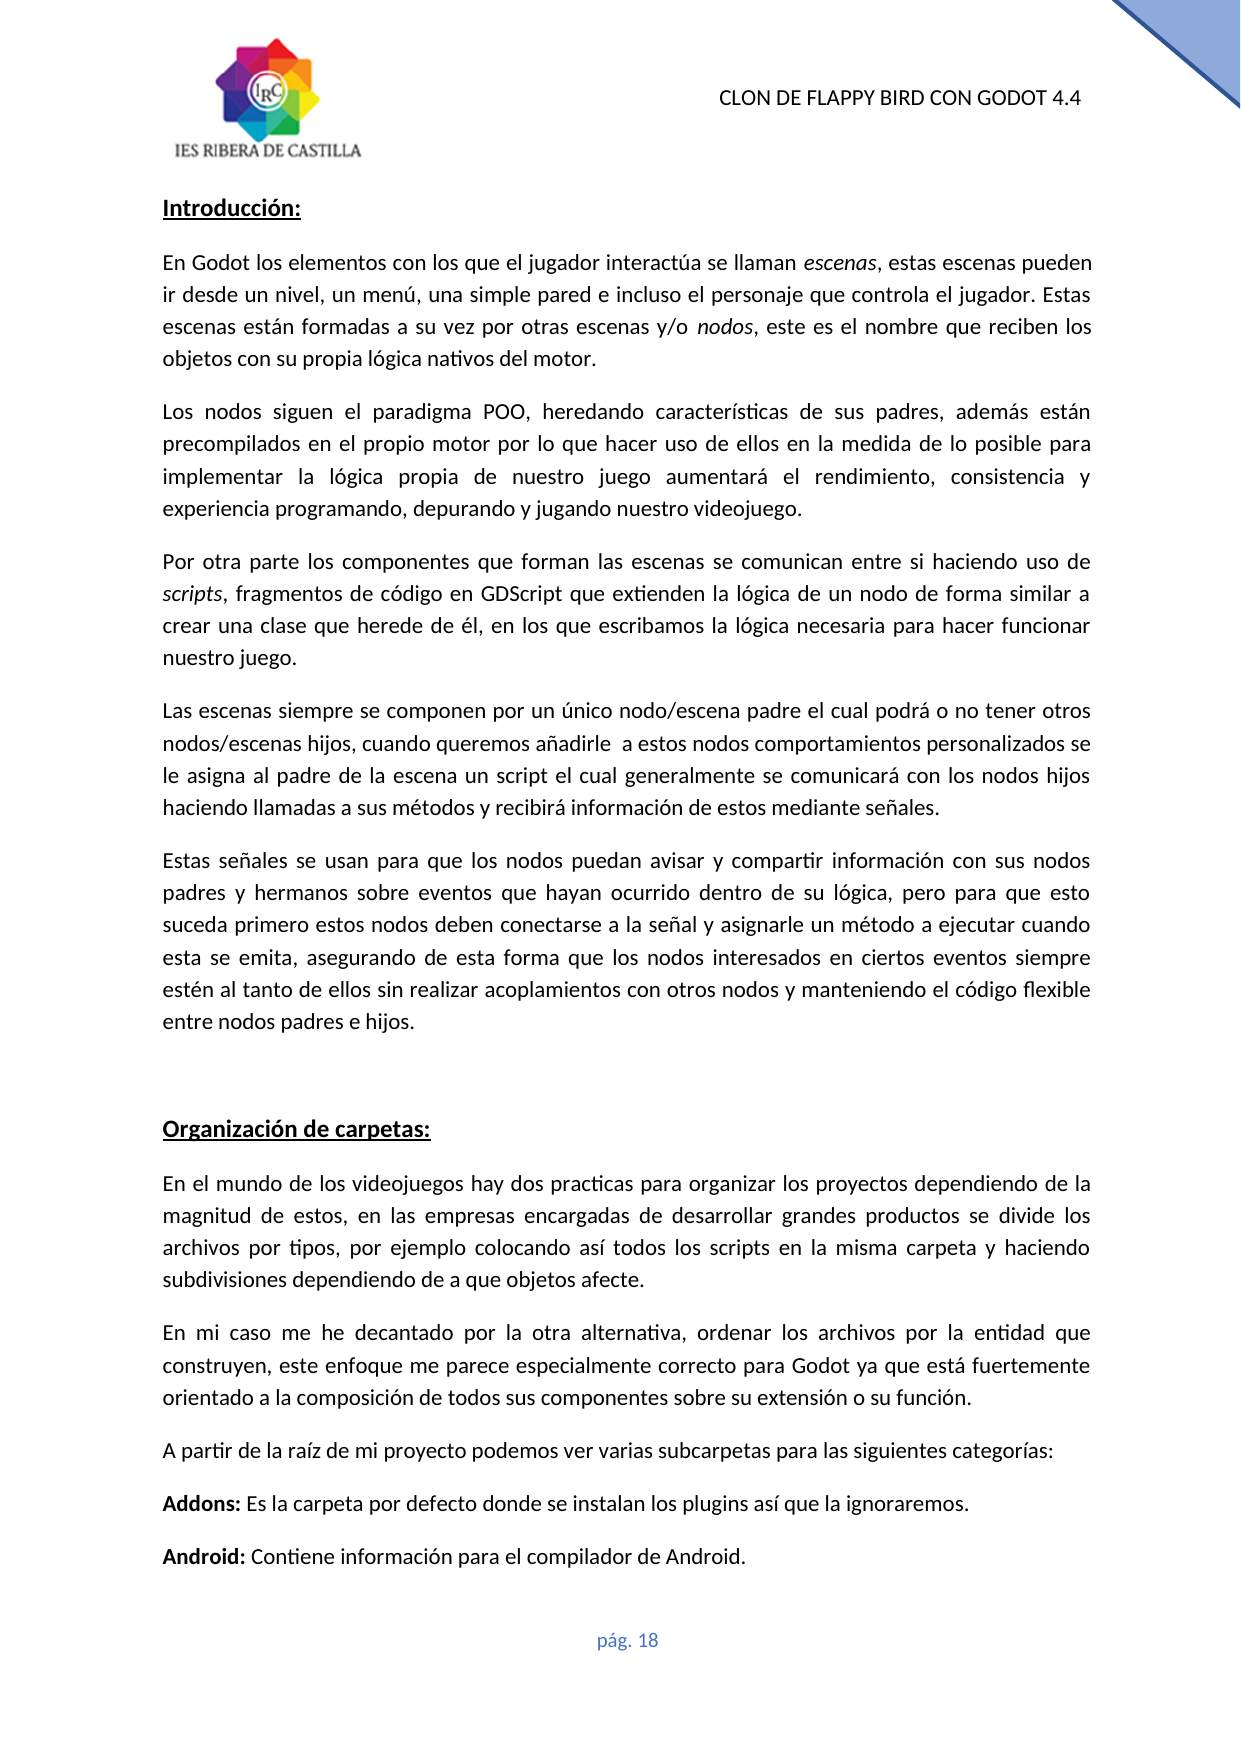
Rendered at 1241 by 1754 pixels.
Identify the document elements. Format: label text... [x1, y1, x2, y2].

text Android: Contiene información para el compilador de Android. [162, 1542, 1093, 1570]
text Introducción: [162, 192, 1093, 222]
text En mi caso me he decantado por la otra alternativa, ordenar los archivos por la entidad que construyen, este enfoque me parece especialmente correcto para Godot ya que está fuertemente orientado a la composición de todos sus componentes sobre su extensión o su función. [162, 1318, 1093, 1411]
text Los nodos siguen el paradigma POO, heredando características de sus padres, además están precompilados en el propio motor por lo que hacer uso de ellos en la medida de lo posible para implementar la lógica propia de nuestro juego aumentará el rendimiento, consistencia y experiencia programando, depurando y jugando nuestro videojuego. [162, 397, 1093, 522]
text Addons: Es la carpeta por defecto donde se instalan los plugins así que la ignoraremos. [162, 1489, 1093, 1517]
picture [173, 29, 366, 164]
text Las escenas siempre se componen por un único nodo/escena padre el cual podrá o no tener otros nodos/escenas hijos, cuando queremos añadirle a estos nodos comportamientos personalizados se le asigna al padre de la escena un script el cual generalmente se comunicará con los nodos hijos haciendo llamadas a sus métodos y recibirá información de estos mediante señales. [162, 697, 1093, 821]
text Por otra parte los componentes que forman las escenas se comunican entre si haciendo uso de scripts, fragmentos de código en GDScript que extienden la lógica de un nodo de forma similar a crear una clase que herede de él, en los que escribamos la lógica necesaria para hacer funcionar nuestro juego. [162, 547, 1093, 672]
text Estas señales se usan para que los nodos puedan avisar y compartir información con sus nodos padres y hermanos sobre eventos que hayan ocurrido dentro de su lógica, pero para que esto suceda primero estos nodos deben conectarse a la señal y asignarle un método a ejecutar cuando esta se emita, asegurando de esta forma que los nodos interesados en ciertos eventos siempre estén al tanto de ellos sin realizar acoplamientos con otros nodos y manteniendo el código flexible entre nodos padres e hijos. [162, 846, 1093, 1035]
text A partir de la raíz de mi proyecto podemos ver varias subcarpetas para las siguientes categorías: [162, 1436, 1093, 1464]
text Organización de carpetas: [162, 1113, 1093, 1144]
text En el mundo de los videojuegos hay dos practicas para organizar los proyectos dependiendo de la magnitud de estos, en las empresas encargadas de desarrollar grandes productos se divide los archivos por tipos, por ejemplo colocando así todos los scripts en la misma carpeta y haciendo subdivisiones dependiendo de a que objetos afecte. [162, 1169, 1093, 1293]
text En Godot los elementos con los que el jugador interactúa se llaman escenas, estas escenas pueden ir desde un nivel, un menú, una simple pared e incluso el personaje que controla el jugador. Estas escenas están formadas a su vez por otras escenas y/o nodos, este es el nombre que reciben los objetos con su propia lógica nativos del motor. [162, 248, 1093, 372]
